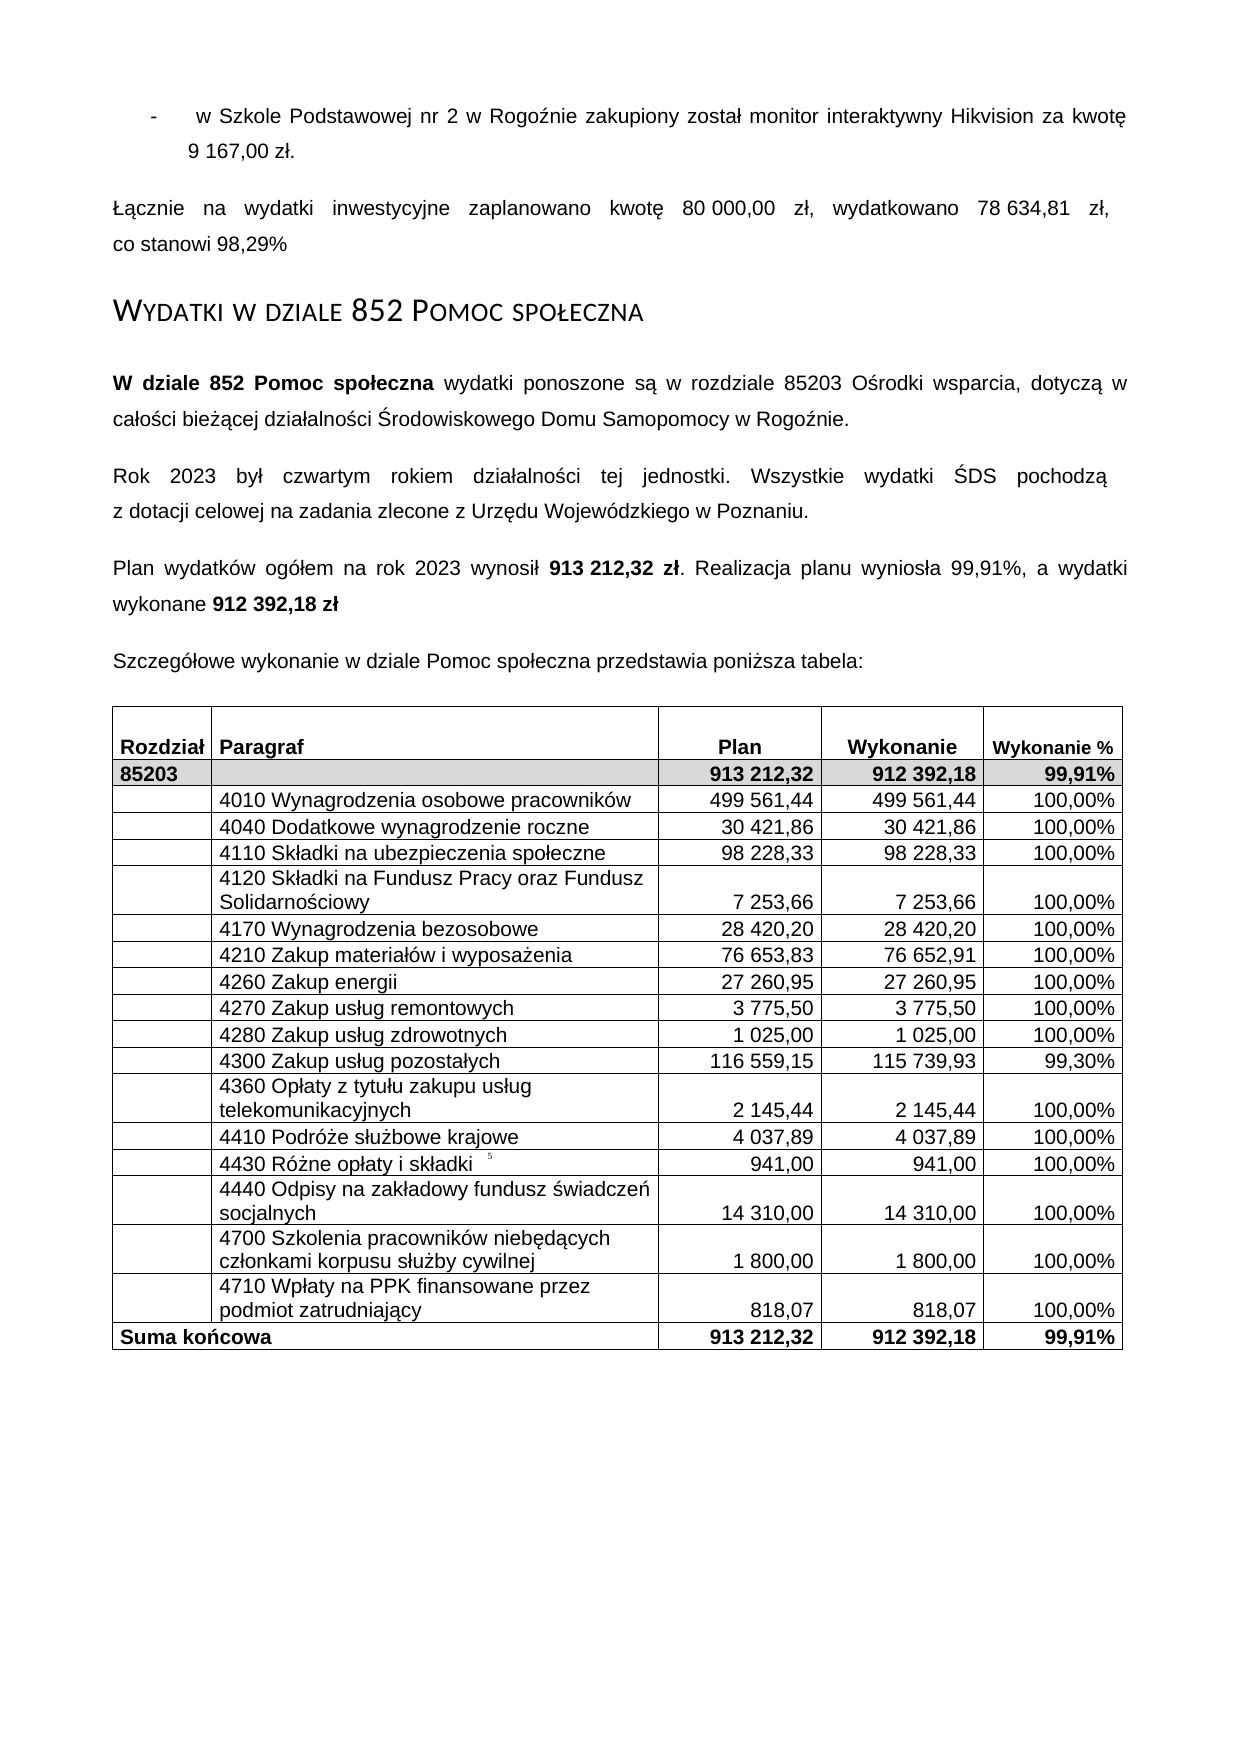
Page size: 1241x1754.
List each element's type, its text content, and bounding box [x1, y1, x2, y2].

table_cell 100,00% [984, 786, 1122, 812]
table_cell [113, 942, 211, 967]
table_cell [113, 1048, 211, 1073]
table_cell 4 037,89 [822, 1123, 983, 1149]
table_cell 4700 Szkolenia pracowników niebędących członkami korpusu służby cywilnej [212, 1225, 658, 1273]
table_cell 85203 [113, 760, 211, 785]
table_cell 115 739,93 [822, 1048, 983, 1073]
table_cell 818,07 [822, 1274, 983, 1322]
list w Szkole Podstawowej nr 2 w Rogoźnie zakupiony został monitor interaktywny Hikvision za kwotę 9 167,00 zł. [150, 103, 1128, 163]
table_cell 2 145,44 [822, 1074, 983, 1122]
table_cell 1 025,00 [659, 1021, 821, 1047]
text Wydatki w dziale 852 Pomoc społeczna [113, 289, 1128, 329]
table_cell 1 800,00 [822, 1225, 983, 1273]
table_cell 2 145,44 [659, 1074, 821, 1122]
table_cell 912 392,18 [822, 760, 983, 785]
table_cell 913 212,32 [659, 760, 821, 785]
table_cell 27 260,95 [659, 968, 821, 994]
table_cell 100,00% [984, 915, 1122, 941]
table_cell [113, 866, 211, 914]
table_cell 3 775,50 [659, 995, 821, 1020]
table_cell 499 561,44 [822, 786, 983, 812]
table_cell [113, 968, 211, 994]
table_cell [113, 1225, 211, 1273]
table_cell 100,00% [984, 1225, 1122, 1273]
table_cell 100,00% [984, 1021, 1122, 1047]
table_cell [113, 1123, 211, 1149]
table_cell 4110 Składki na ubezpieczenia społeczne [212, 840, 658, 865]
table_cell 499 561,44 [659, 786, 821, 812]
table_cell 100,00% [984, 1150, 1122, 1175]
table_cell 100,00% [984, 995, 1122, 1020]
table_cell 1 025,00 [822, 1021, 983, 1047]
table_cell 4120 Składki na Fundusz Pracy oraz Fundusz Solidarnościowy [212, 866, 658, 914]
table_cell 100,00% [984, 840, 1122, 865]
table_cell 14 310,00 [659, 1176, 821, 1224]
table_cell 4260 Zakup energii [212, 968, 658, 994]
table_cell 28 420,20 [659, 915, 821, 941]
table_cell 14 310,00 [822, 1176, 983, 1224]
table_cell 4210 Zakup materiałów i wyposażenia [212, 942, 658, 967]
table_cell 76 652,91 [822, 942, 983, 967]
table_cell 100,00% [984, 1176, 1122, 1224]
table_header Rozdział [113, 707, 211, 759]
table_cell 100,00% [984, 1074, 1122, 1122]
table_cell 4430 Różne opłaty i składki [212, 1150, 658, 1175]
table_cell 28 420,20 [822, 915, 983, 941]
table_cell 4170 Wynagrodzenia bezosobowe [212, 915, 658, 941]
table_cell [113, 840, 211, 865]
table_cell 4710 Wpłaty na PPK finansowane przez podmiot zatrudniający [212, 1274, 658, 1322]
table_cell 30 421,86 [659, 813, 821, 838]
table_cell [113, 1274, 211, 1322]
table_cell 100,00% [984, 1274, 1122, 1322]
table_cell 4 037,89 [659, 1123, 821, 1149]
table_cell 30 421,86 [822, 813, 983, 838]
table_cell 7 253,66 [659, 866, 821, 914]
table_cell 100,00% [984, 866, 1122, 914]
table_cell 3 775,50 [822, 995, 983, 1020]
text W dziale 852 Pomoc społeczna wydatki ponoszone są w rozdziale 85203 Ośrodki wsparcia, dotyczą w całości bieżącej działalności Środowiskowego Domu Samopomocy w Rogoźnie. [113, 371, 1128, 431]
table_cell 100,00% [984, 813, 1122, 838]
table_cell 99,30% [984, 1048, 1122, 1073]
table_cell 4440 Odpisy na zakładowy fundusz świadczeń socjalnych [212, 1176, 658, 1224]
table_cell [113, 813, 211, 838]
table_header Wykonanie [822, 707, 983, 759]
table_cell 941,00 [822, 1150, 983, 1175]
table_cell 4300 Zakup usług pozostałych [212, 1048, 658, 1073]
table_cell 99,91% [984, 1323, 1122, 1349]
table_cell [113, 1150, 211, 1175]
table_cell 100,00% [984, 968, 1122, 994]
table_cell 100,00% [984, 942, 1122, 967]
table_cell 116 559,15 [659, 1048, 821, 1073]
text Plan wydatków ogółem na rok 2023 wynosił 913 212,32 zł. Realizacja planu wyniosła 99,91%, a wydatki wykonane 912 392,18 zł [113, 556, 1128, 616]
table_cell 4280 Zakup usług zdrowotnych [212, 1021, 658, 1047]
table_cell 912 392,18 [822, 1323, 983, 1349]
table_cell [113, 1021, 211, 1047]
table_cell 4010 Wynagrodzenia osobowe pracowników [212, 786, 658, 812]
table_cell 4360 Opłaty z tytułu zakupu usług telekomunikacyjnych [212, 1074, 658, 1122]
table_cell 1 800,00 [659, 1225, 821, 1273]
table_cell 98 228,33 [822, 840, 983, 865]
table_header Wykonanie % [984, 707, 1122, 759]
table_cell 818,07 [659, 1274, 821, 1322]
table_cell [113, 1176, 211, 1224]
table_cell [113, 995, 211, 1020]
text Szczegółowe wykonanie w dziale Pomoc społeczna przedstawia poniższa tabela: [113, 649, 1128, 673]
table_cell 99,91% [984, 760, 1122, 785]
table_cell 913 212,32 [659, 1323, 821, 1349]
table_cell 941,00 [659, 1150, 821, 1175]
table_cell 4040 Dodatkowe wynagrodzenie roczne [212, 813, 658, 838]
table_cell 27 260,95 [822, 968, 983, 994]
text Rok 2023 był czwartym rokiem działalności tej jednostki. Wszystkie wydatki ŚDS pochodzą z dotacji celowej na zadania zlecone z Urzędu Wojewódzkiego w Poznaniu. [113, 463, 1128, 523]
table_cell 98 228,33 [659, 840, 821, 865]
table_cell 4270 Zakup usług remontowych [212, 995, 658, 1020]
table_cell 7 253,66 [822, 866, 983, 914]
table_header Paragraf [212, 707, 658, 759]
table_cell 4410 Podróże służbowe krajowe [212, 1123, 658, 1149]
table_cell 76 653,83 [659, 942, 821, 967]
table_cell [113, 786, 211, 812]
table_cell [212, 760, 658, 785]
table_header Plan [659, 707, 821, 759]
table_cell [113, 1074, 211, 1122]
table_cell Suma końcowa [113, 1323, 658, 1349]
text Łącznie na wydatki inwestycyjne zaplanowano kwotę 80 000,00 zł, wydatkowano 78 634,81 zł, co stanowi 98,29% [113, 196, 1128, 256]
table_cell 100,00% [984, 1123, 1122, 1149]
table_cell [113, 915, 211, 941]
